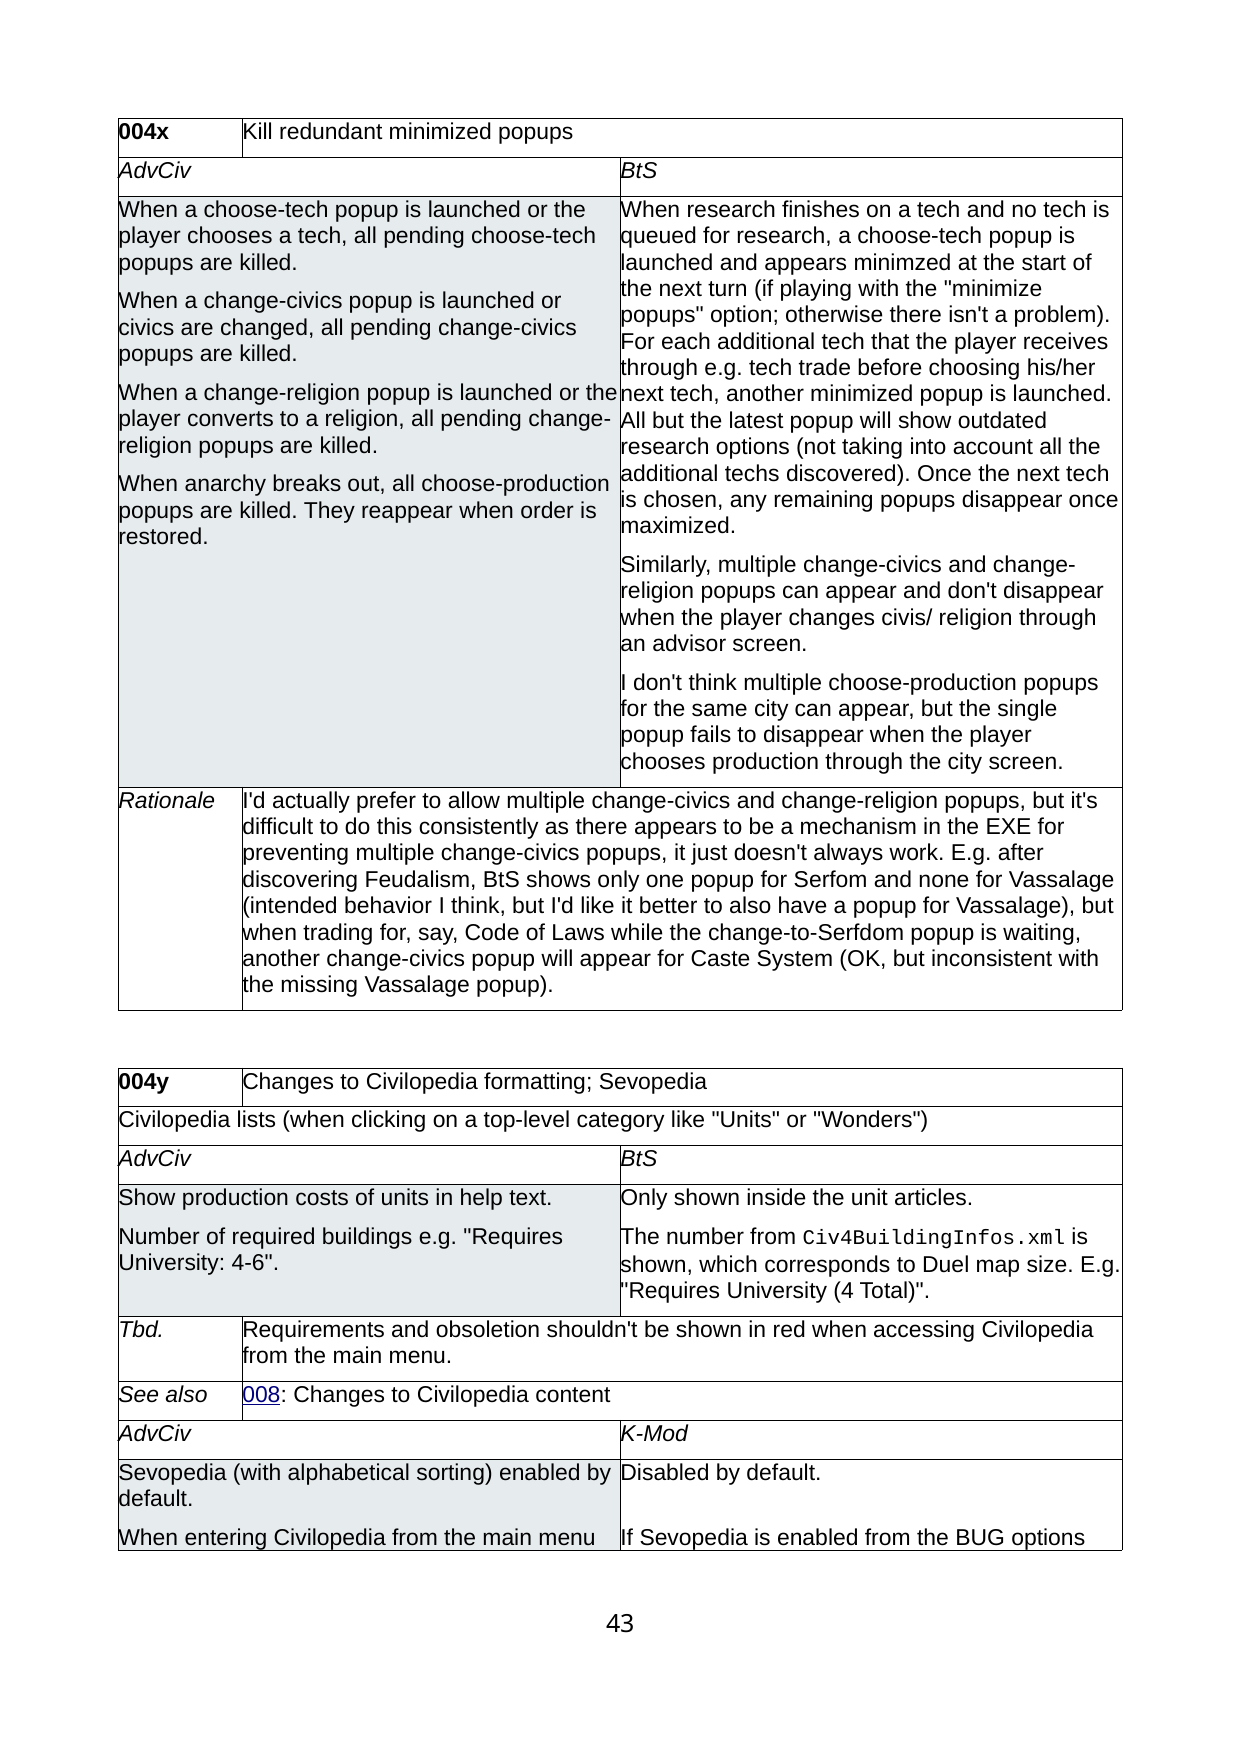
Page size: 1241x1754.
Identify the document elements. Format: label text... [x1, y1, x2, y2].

table_cell AdvCiv [119, 158, 620, 196]
table_cell See also [119, 1382, 242, 1420]
table_cell When a choose-tech popup is launched or the player chooses a tech, all pending choose-tech popups are killed. When a change-civics popup is launched or civics are changed, all pending change-civics popups are killed. When a change-religion popup is launched or the player converts to a religion, all pending change-religion popups are killed. When anarchy breaks out, all choose-production popups are killed. They reappear when order is restored. [119, 197, 620, 787]
table_cell BtS [621, 1146, 1122, 1184]
table_cell AdvCiv [119, 1421, 620, 1459]
table_cell Civilopedia lists (when clicking on a top-level category like "Units" or "Wonders") [119, 1107, 1122, 1145]
table_cell Only shown inside the unit articles. The number from Civ4BuildingInfos.xml is shown, which corresponds to Duel map size. E.g. "Requires University (4 Total)". [621, 1185, 1122, 1316]
table_cell Sevopedia (with alphabetical sorting) enabled by default. When entering Civilopedia from the main menu [119, 1460, 620, 1550]
table_cell Requirements and obsoletion shouldn't be shown in red when accessing Civilopedia from the main menu. [243, 1317, 1122, 1381]
table_cell 008: Changes to Civilopedia content [243, 1382, 1122, 1420]
table_header 004y [119, 1069, 242, 1106]
table_cell Rationale [119, 788, 242, 1010]
table_cell BtS [621, 158, 1122, 196]
table_header 004x [119, 119, 242, 157]
table_header Changes to Civilopedia formatting; Sevopedia [243, 1069, 1122, 1106]
table_cell AdvCiv [119, 1146, 620, 1184]
table_cell I'd actually prefer to allow multiple change-civics and change-religion popups, but it's difficult to do this consistently as there appears to be a mechanism in the EXE for preventing multiple change-civics popups, it just doesn't always work. E.g. after discovering Feudalism, BtS shows only one popup for Serfom and none for Vassalage (intended behavior I think, but I'd like it better to also have a popup for Vassalage), but when trading for, say, Code of Laws while the change-to-Serfdom popup is waiting, another change-civics popup will appear for Caste System (OK, but inconsistent with the missing Vassalage popup). [243, 788, 1122, 1010]
table_cell Tbd. [119, 1317, 242, 1381]
table_header Kill redundant minimized popups [243, 119, 1122, 157]
table_cell Disabled by default. If Sevopedia is enabled from the BUG options [621, 1460, 1122, 1550]
table_cell When research finishes on a tech and no tech is queued for research, a choose-tech popup is launched and appears minimzed at the start of the next turn (if playing with the "minimize popups" option; otherwise there isn't a problem). For each additional tech that the player receives through e.g. tech trade before choosing his/her next tech, another minimized popup is launched. All but the latest popup will show outdated research options (not taking into account all the additional techs discovered). Once the next tech is chosen, any remaining popups disappear once maximized. Similarly, multiple change-civics and change-religion popups can appear and don't disappear when the player changes civis/ religion through an advisor screen. I don't think multiple choose-production popups for the same city can appear, but the single popup fails to disappear when the player chooses production through the city screen. [621, 197, 1122, 787]
table_cell K-Mod [621, 1421, 1122, 1459]
table_cell Show production costs of units in help text. Number of required buildings e.g. "Requires University: 4-6". [119, 1185, 620, 1316]
